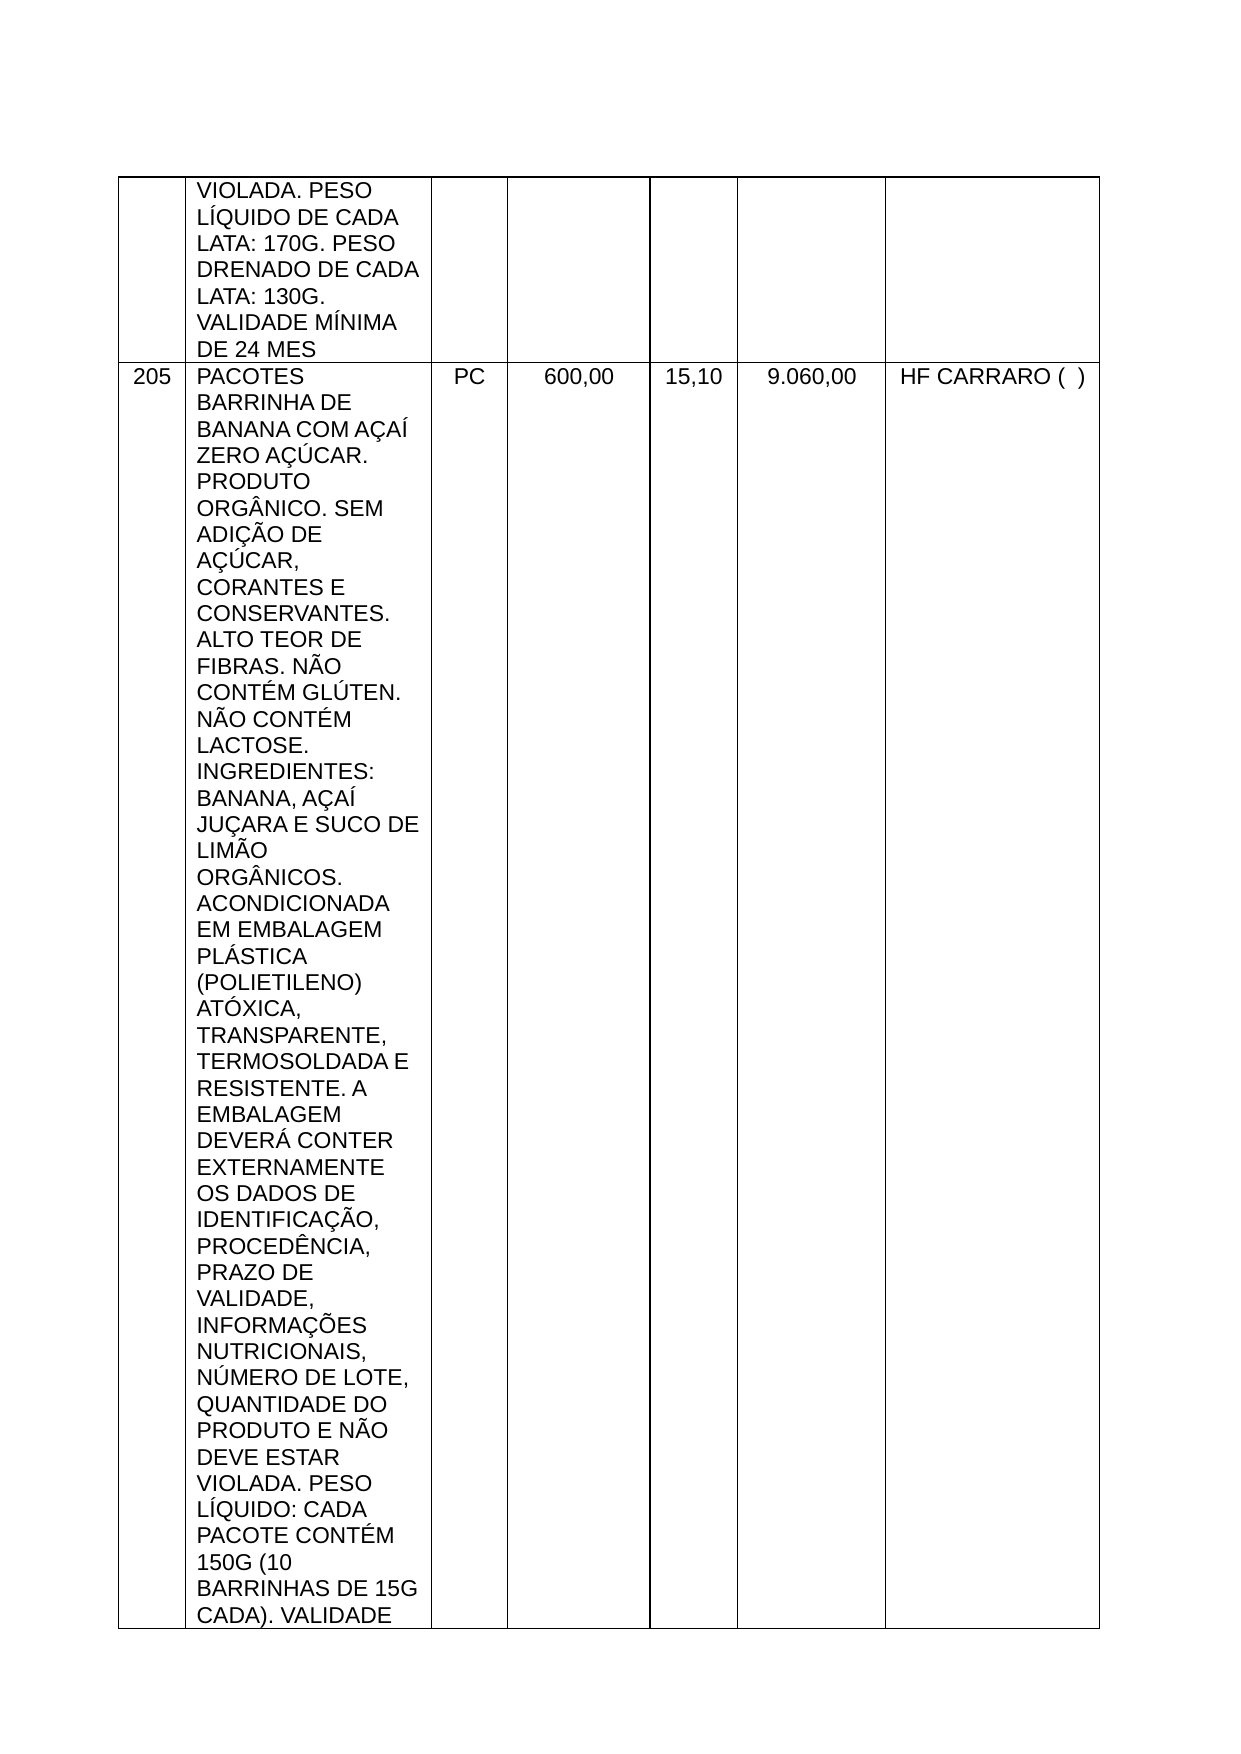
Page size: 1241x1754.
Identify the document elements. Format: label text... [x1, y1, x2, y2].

table_cell 600,00 [508, 363, 649, 1628]
table_cell [738, 178, 885, 362]
table_cell PC [432, 363, 507, 1628]
table_cell [651, 178, 737, 362]
table_cell [119, 178, 185, 362]
table_cell 15,10 [651, 363, 737, 1628]
table_cell [886, 178, 1099, 362]
table_cell [432, 178, 507, 362]
table_cell Pacotes Barrinha de banana com açaí zero açúcar. Produto orgânico. Sem adição de açúcar, corantes e conservantes. Alto teor de fibras. Não contém glúten. Não contém lactose. Ingredientes: banana, açaí juçara e suco de limão orgânicos. Acondicionada em embalagem plástica (polietileno) atóxica, transparente, termosoldada e resistente. A embalagem deverá conter externamente os dados de identificação, procedência, prazo de validade, informações nutricionais, número de lote, quantidade do produto e não deve estar violada. Peso líquido: cada pacote contém 150g (10 barrinhas de 15g cada). Validade [186, 363, 431, 1628]
table_cell HF CARRARO ( ) [886, 363, 1099, 1628]
table_cell violada. Peso líquido de cada lata: 170g. Peso drenado de cada lata: 130g. Validade mínima de 24 mes [186, 178, 431, 362]
table_cell [508, 178, 649, 362]
table_cell 9.060,00 [738, 363, 885, 1628]
table_cell 205 [119, 363, 185, 1628]
